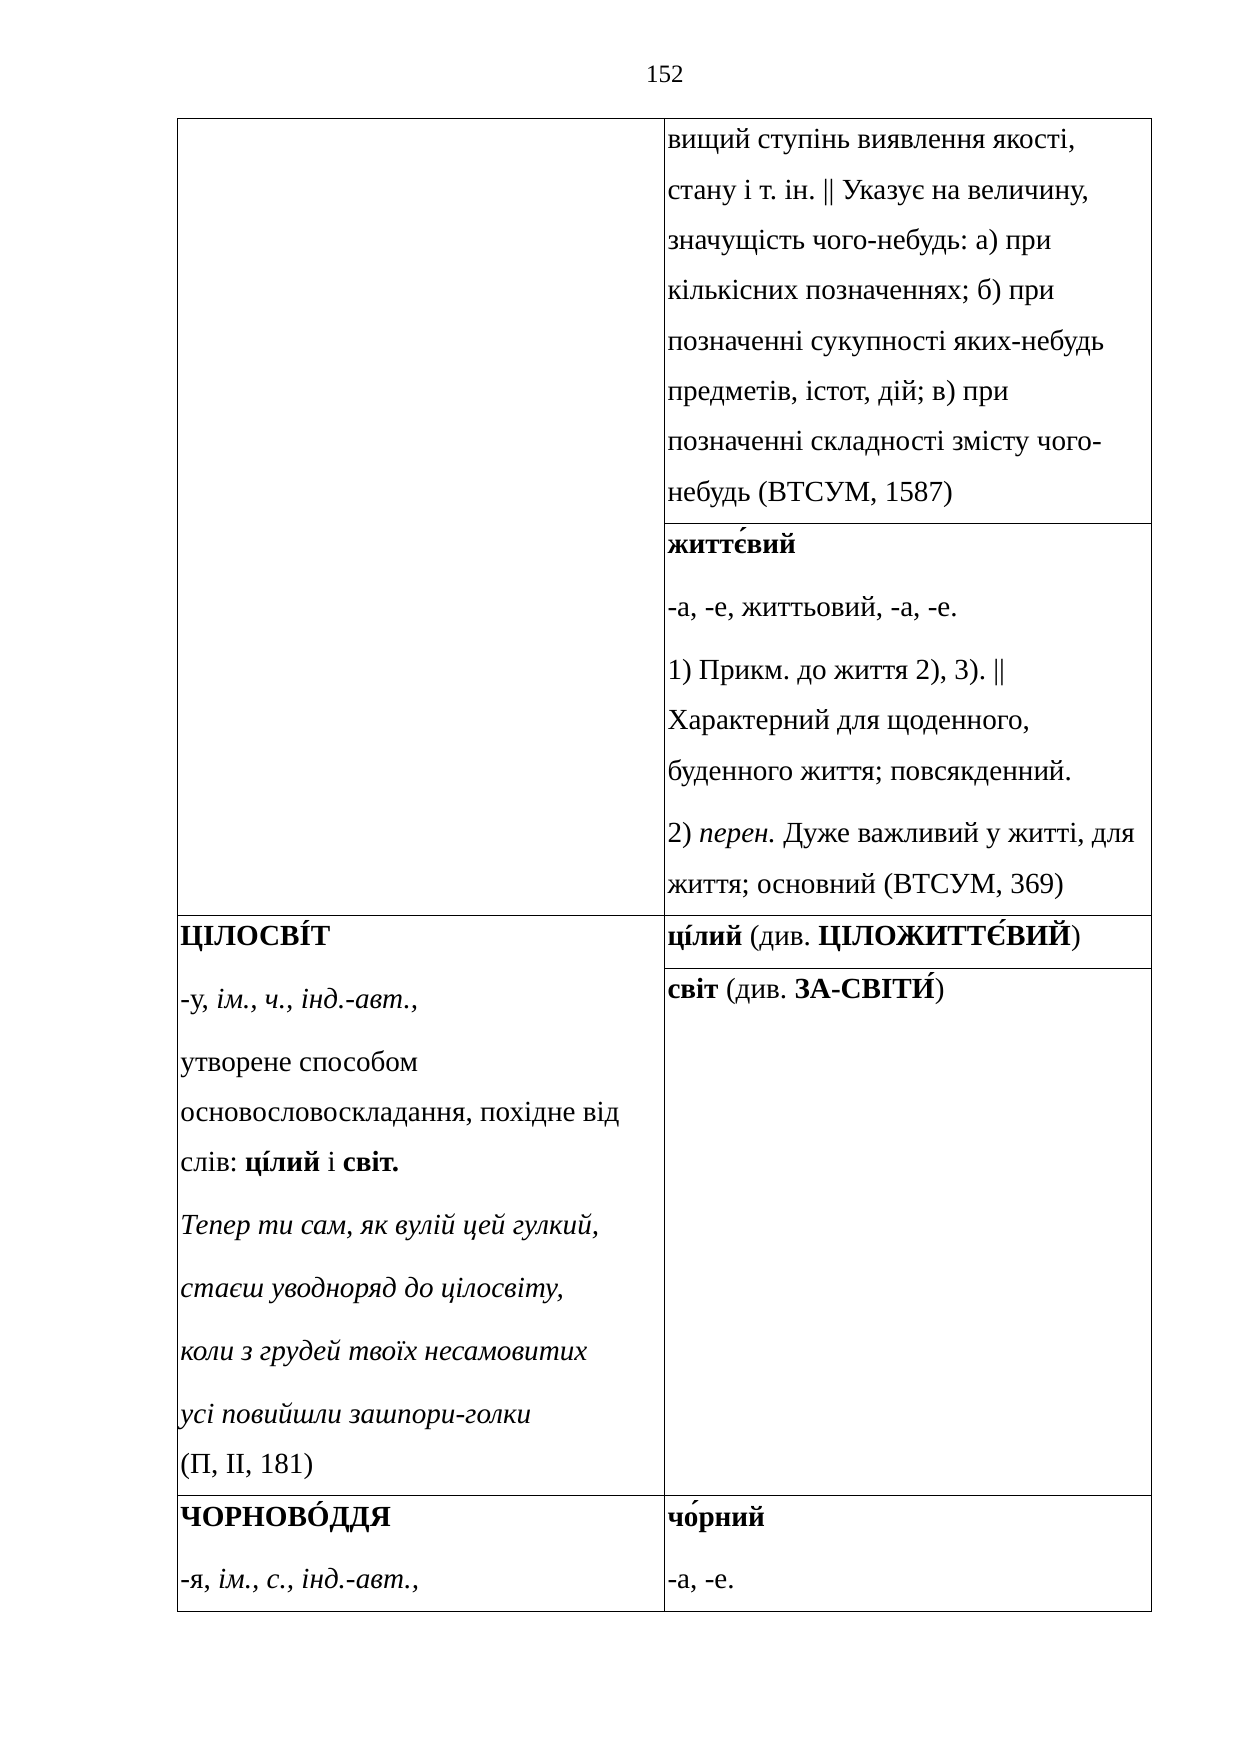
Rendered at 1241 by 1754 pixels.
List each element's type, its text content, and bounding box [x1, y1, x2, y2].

table_cell ЧОРНОВÓДДЯ -я, ім., с., інд.-авт., [178, 1496, 664, 1611]
table_cell вищий ступінь виявлення якості, стану і т. ін. || Указує на величину, значущість чого-небудь: а) при кількісних позначеннях; б) при позначенні сукупності яких-небудь предметів, істот, дій; в) при позначенні складності змісту чого-небудь (ВТСУМ, 1587) [665, 119, 1151, 523]
table_cell цíлий (див. ЦІЛОЖИТТЄ́ВИЙ) [665, 916, 1151, 967]
table_cell світ (див. ЗА-СВІТИ́) [665, 969, 1151, 1495]
table_cell [178, 119, 664, 915]
table_cell життє́вий -а, -е, життьовий, -а, -е. 1) Прикм. до життя 2), 3). || Характерний для щоденного, буденного життя; повсякденний. 2) перен. Дуже важливий у житті, для життя; основний (ВТСУМ, 369) [665, 524, 1151, 915]
table_cell чо́рний -а, -е. [665, 1496, 1151, 1611]
table_cell ЦІЛОСВÍТ -у, ім., ч., інд.-авт., утворене способом основословоскладання, похідне від слів: цíлий і світ. Тепер ти сам, як вулій цей гулкий, стаєш уводноряд до цілосвіту, коли з грудей твоїх несамовитих усі повийшли зашпори-голки (П, ІІ, 181) [178, 916, 664, 1495]
